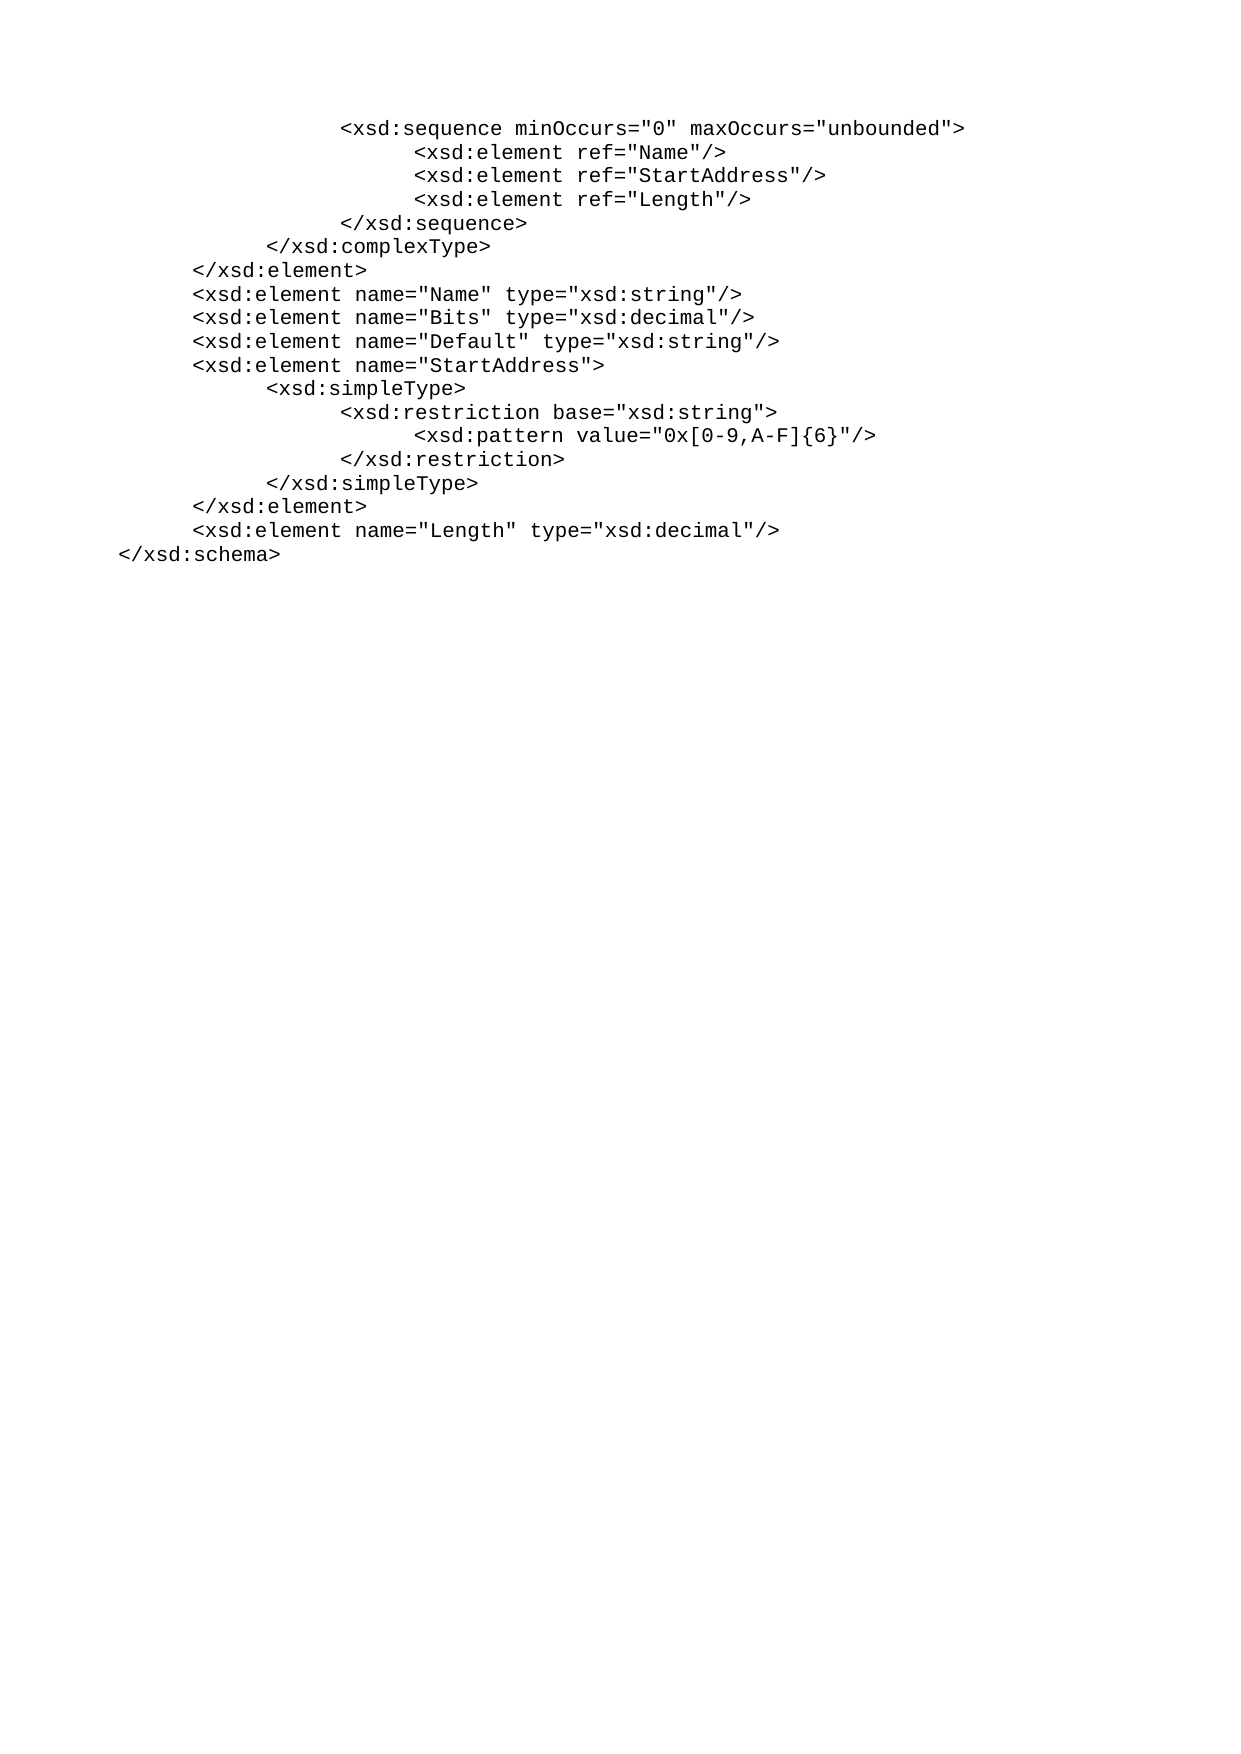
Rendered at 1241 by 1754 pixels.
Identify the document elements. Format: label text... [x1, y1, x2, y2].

text <xsd:element ref="Name"/> [118, 142, 1122, 165]
text <xsd:simpleType> [118, 378, 1122, 402]
text <xsd:element ref="StartAddress"/> [118, 165, 1122, 189]
text <xsd:element ref="Length"/> [118, 189, 1122, 213]
text <xsd:pattern value="0x[0-9,A-F]{6}"/> [118, 426, 1122, 449]
text </xsd:simpleType> [118, 473, 1122, 496]
text <xsd:restriction base="xsd:string"> [118, 402, 1122, 426]
text </xsd:schema> [118, 544, 1122, 567]
text </xsd:restriction> [118, 449, 1122, 473]
text <xsd:element name="Default" type="xsd:string"/> [118, 331, 1122, 354]
text <xsd:element name="Name" type="xsd:string"/> [118, 284, 1122, 307]
text <xsd:element name="Bits" type="xsd:decimal"/> [118, 307, 1122, 331]
text <xsd:element name="StartAddress"> [118, 354, 1122, 378]
text </xsd:complexType> [118, 236, 1122, 260]
text </xsd:sequence> [118, 213, 1122, 236]
text </xsd:element> [118, 496, 1122, 520]
text </xsd:element> [118, 260, 1122, 284]
text <xsd:sequence minOccurs="0" maxOccurs="unbounded"> [118, 118, 1122, 142]
text <xsd:element name="Length" type="xsd:decimal"/> [118, 520, 1122, 544]
